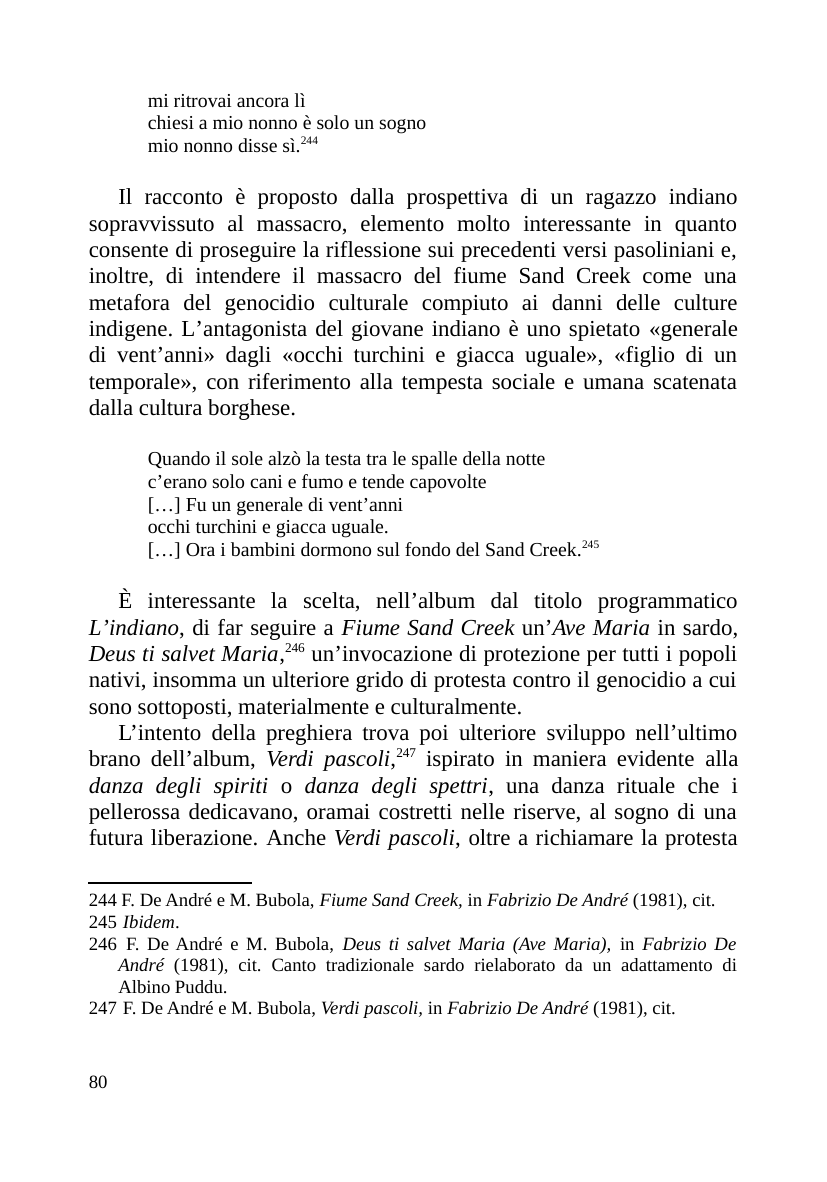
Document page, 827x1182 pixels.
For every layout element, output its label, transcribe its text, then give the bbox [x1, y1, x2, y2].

text Quando il sole alzò la testa tra le spalle della notte [148, 447, 679, 470]
text […] Fu un generale di vent’anni [148, 492, 679, 515]
text Il racconto è proposto dalla prospettiva di un ragazzo indiano sopravvissuto al massacro, elemento molto interessante in quanto consente di proseguire la riflessione sui precedenti versi pasoliniani e, inoltre, di intendere il massacro del fiume Sand Creek come una metafora del genocidio culturale compiuto ai danni delle culture indigene. L’antagonista del giovane indiano è uno spietato «generale di vent’anni» dagli «occhi turchini e giacca uguale», «figlio di un temporale», con riferimento alla tempesta sociale e umana scatenata dalla cultura borghese. [88, 183, 738, 421]
text Ibidem. [88, 911, 738, 932]
text […] Ora i bambini dormono sul fondo del Sand Creek. [148, 538, 679, 561]
text occhi turchini e giacca uguale. [148, 515, 679, 538]
text F. De André e M. Bubola, Fiume Sand Creek, in Fabrizio De André (1981), cit. [88, 889, 738, 911]
text c’erano solo cani e fumo e tende capovolte [148, 470, 679, 492]
text mio nonno disse sì. [148, 134, 679, 157]
text chiesi a mio nonno è solo un sogno [148, 111, 679, 134]
text F. De André e M. Bubola, Deus ti salvet Maria (Ave Maria), in Fabrizio De André (1981), cit. Canto tradizionale sardo rielaborato da un adattamento di Albino Puddu. [88, 932, 738, 997]
text L’intento della preghiera trova poi ulteriore sviluppo nell’ultimo brano dell’album, Verdi pascoli, ispirato in maniera evidente alla danza degli spiriti o danza degli spettri, una danza rituale che i pellerossa dedicavano, oramai costretti nelle riserve, al sogno di una futura liberazione. Anche Verdi pascoli, oltre a richiamare la protesta [88, 719, 738, 851]
text È interessante la scelta, nell’album dal titolo programmatico L’indiano, di far seguire a Fiume Sand Creek un’Ave Maria in sardo, Deus ti salvet Maria, un’invocazione di protezione per tutti i popoli nativi, insomma un ulteriore grido di protesta contro il genocidio a cui sono sottoposti, materialmente e culturalmente. [88, 587, 738, 719]
text F. De André e M. Bubola, Verdi pascoli, in Fabrizio De André (1981), cit. [88, 997, 738, 1019]
text mi ritrovai ancora lì [148, 88, 679, 111]
